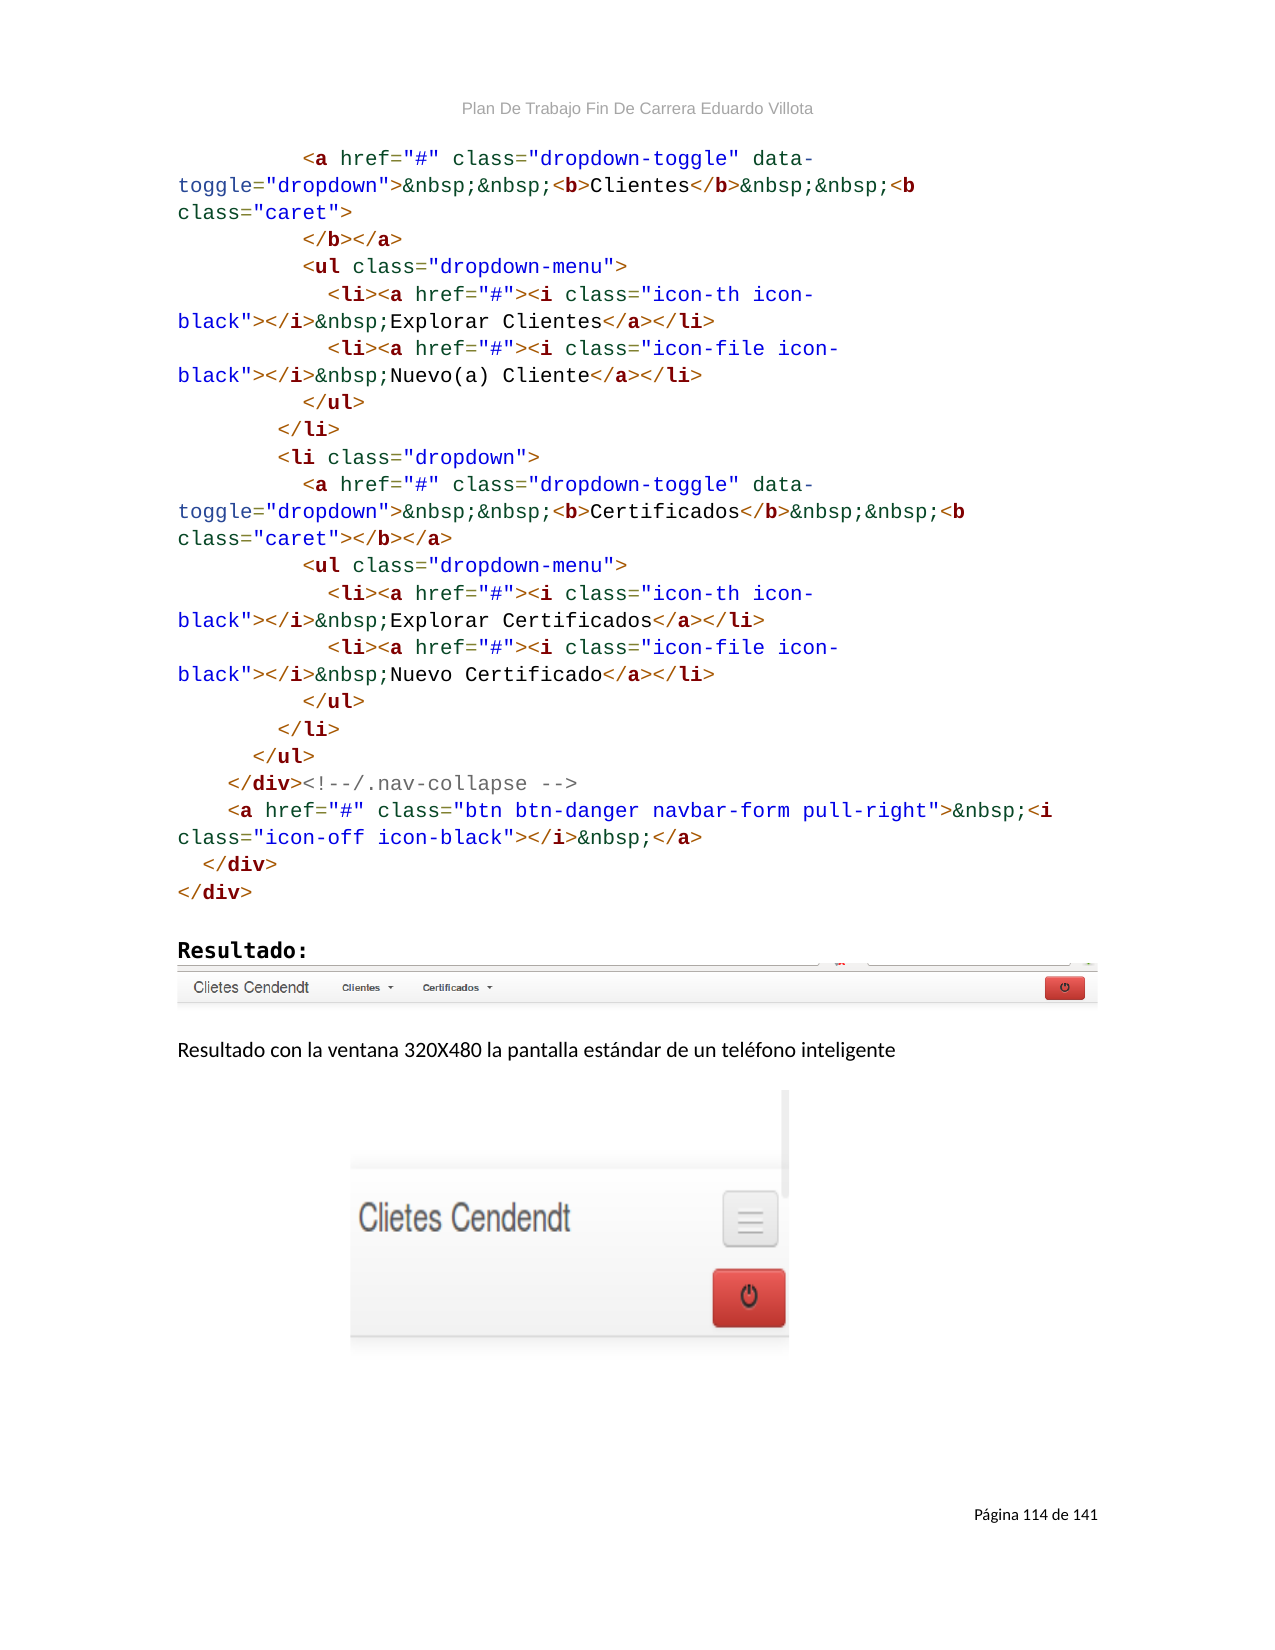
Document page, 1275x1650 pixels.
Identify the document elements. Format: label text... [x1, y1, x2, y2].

text <li><a href="#"><i class="icon-th icon-black"></i>&nbsp;Explorar Certificados</a></li> [177, 583, 1098, 633]
text <a href="#" class="btn btn-danger navbar-form pull-right">&nbsp;<i class="icon-off icon-black"></i>&nbsp;</a> [177, 800, 1098, 851]
text </b></a> [177, 229, 1098, 253]
text <li class="dropdown"> [177, 447, 1098, 470]
text <a href="#" class="dropdown-toggle" data-toggle="dropdown">&nbsp;&nbsp;<b>Clientes</b>&nbsp;&nbsp;<b class="caret"> [177, 148, 1098, 226]
text Resultado con la ventana 320X480 la pantalla estándar de un teléfono inteligente [177, 1037, 1098, 1063]
text </div><!--/.nav-collapse --> [177, 773, 1098, 797]
picture [177, 963, 1098, 1011]
text </ul> [177, 691, 1098, 715]
text </li> [177, 419, 1098, 443]
text </ul> [177, 746, 1098, 769]
text </li> [177, 718, 1098, 742]
text <a href="#" class="dropdown-toggle" data-toggle="dropdown">&nbsp;&nbsp;<b>Certificados</b>&nbsp;&nbsp;<b class="caret"></b></a> [177, 474, 1098, 552]
picture [350, 1090, 790, 1375]
text <li><a href="#"><i class="icon-th icon-black"></i>&nbsp;Explorar Clientes</a></li> [177, 283, 1098, 334]
text </ul> [177, 392, 1098, 416]
text </div> [177, 854, 1098, 878]
text <ul class="dropdown-menu"> [177, 555, 1098, 579]
text </div> [177, 882, 1098, 905]
text <li><a href="#"><i class="icon-file icon-black"></i>&nbsp;Nuevo(a) Cliente</a></li> [177, 338, 1098, 389]
text <ul class="dropdown-menu"> [177, 256, 1098, 280]
text Resultado: [177, 938, 1098, 963]
text <li><a href="#"><i class="icon-file icon-black"></i>&nbsp;Nuevo Certificado</a></li> [177, 637, 1098, 688]
